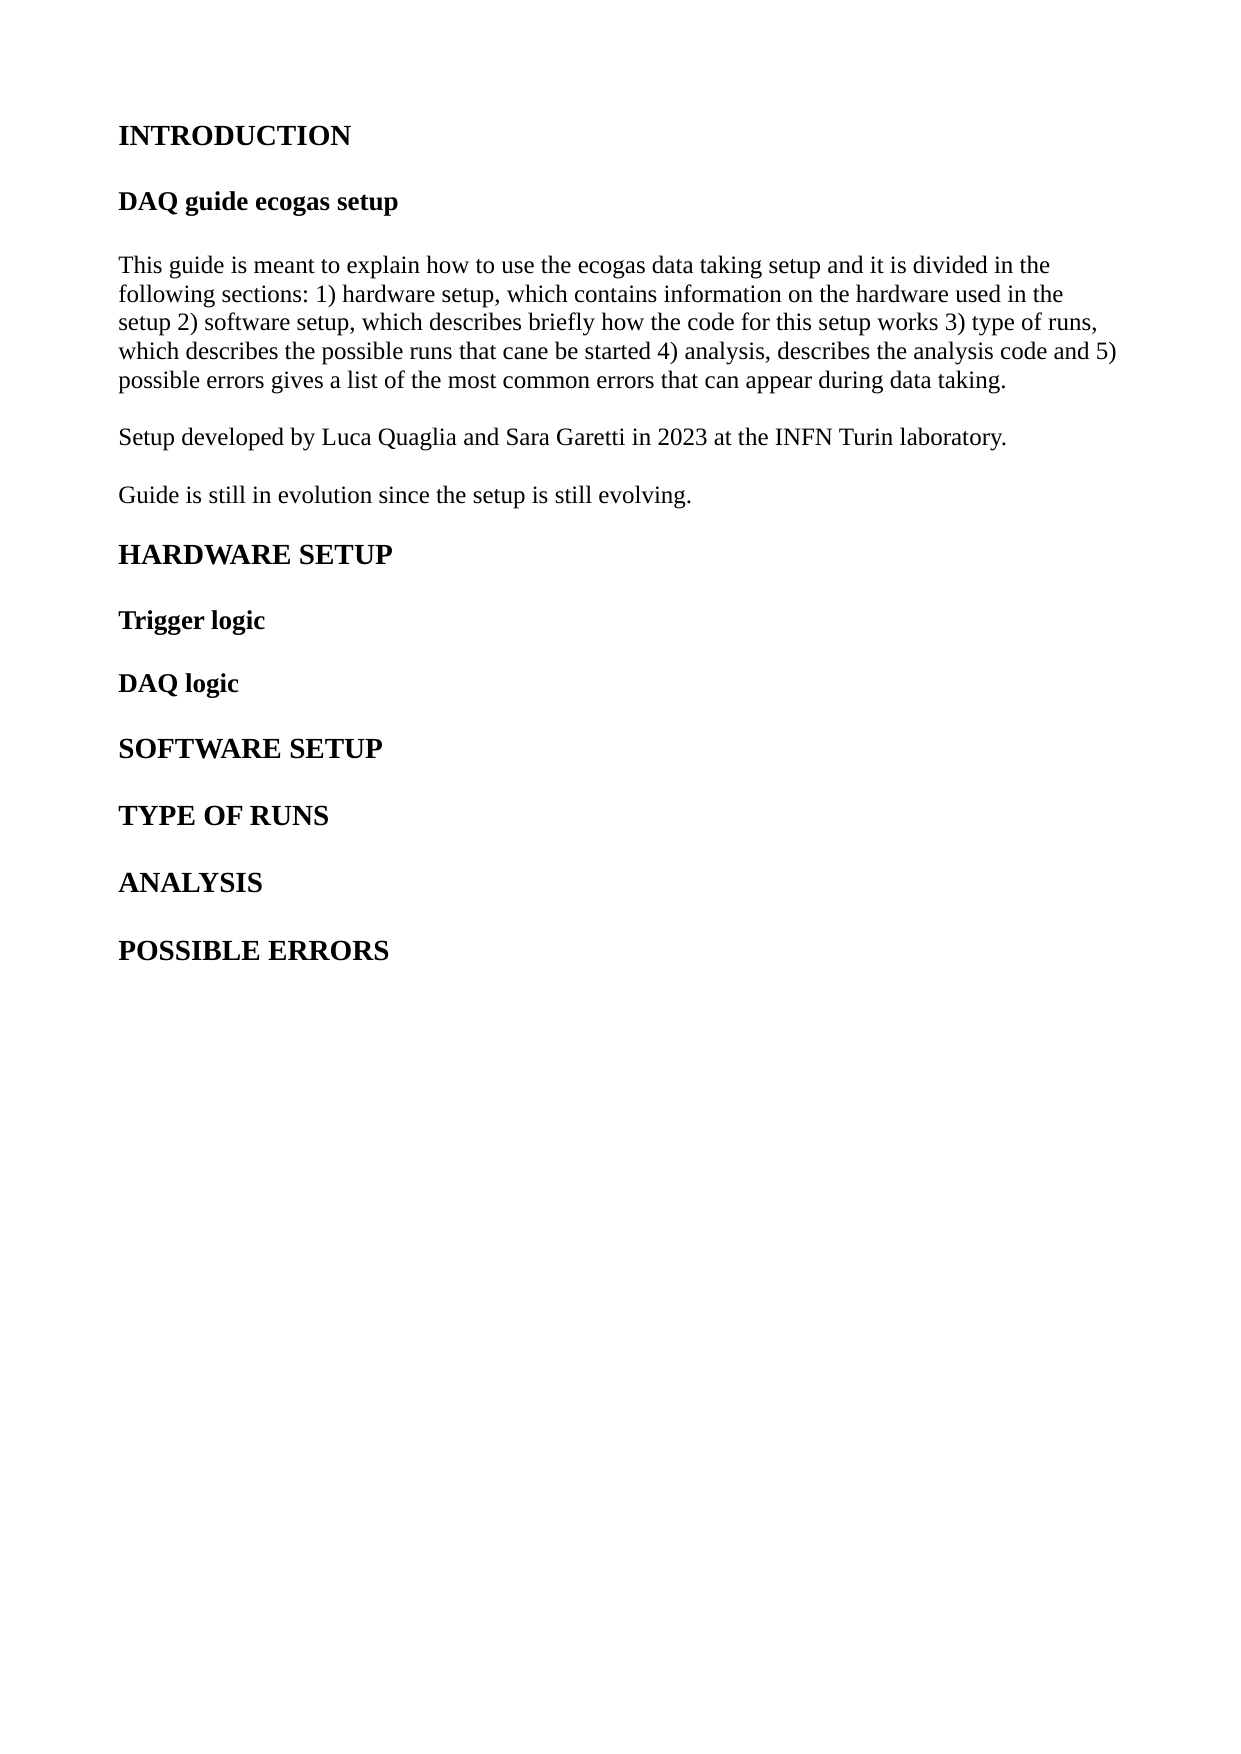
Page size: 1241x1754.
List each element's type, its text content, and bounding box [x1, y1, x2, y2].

text TYPE OF RUNS [118, 798, 1122, 832]
text ANALYSIS [118, 866, 1122, 899]
text This guide is meant to explain how to use the ecogas data taking setup and it is divided in the following sections: 1) hardware setup, which contains information on the hardware used in the setup 2) software setup, which describes briefly how the code for this setup works 3) type of runs, which describes the possible runs that cane be started 4) analysis, describes the analysis code and 5) possible errors gives a list of the most common errors that can appear during data taking. [118, 250, 1122, 394]
text Setup developed by Luca Quaglia and Sara Garetti in 2023 at the INFN Turin laboratory. [118, 422, 1122, 451]
text SOFTWARE SETUP [118, 731, 1122, 765]
text Trigger logic [118, 604, 1122, 636]
text DAQ guide ecogas setup [118, 185, 1122, 216]
text Guide is still in evolution since the setup is still evolving. [118, 480, 1122, 509]
text POSSIBLE ERRORS [118, 933, 1122, 966]
text DAQ logic [118, 667, 1122, 698]
text HARDWARE SETUP [118, 537, 1122, 571]
text INTRODUCTION [118, 118, 1122, 152]
